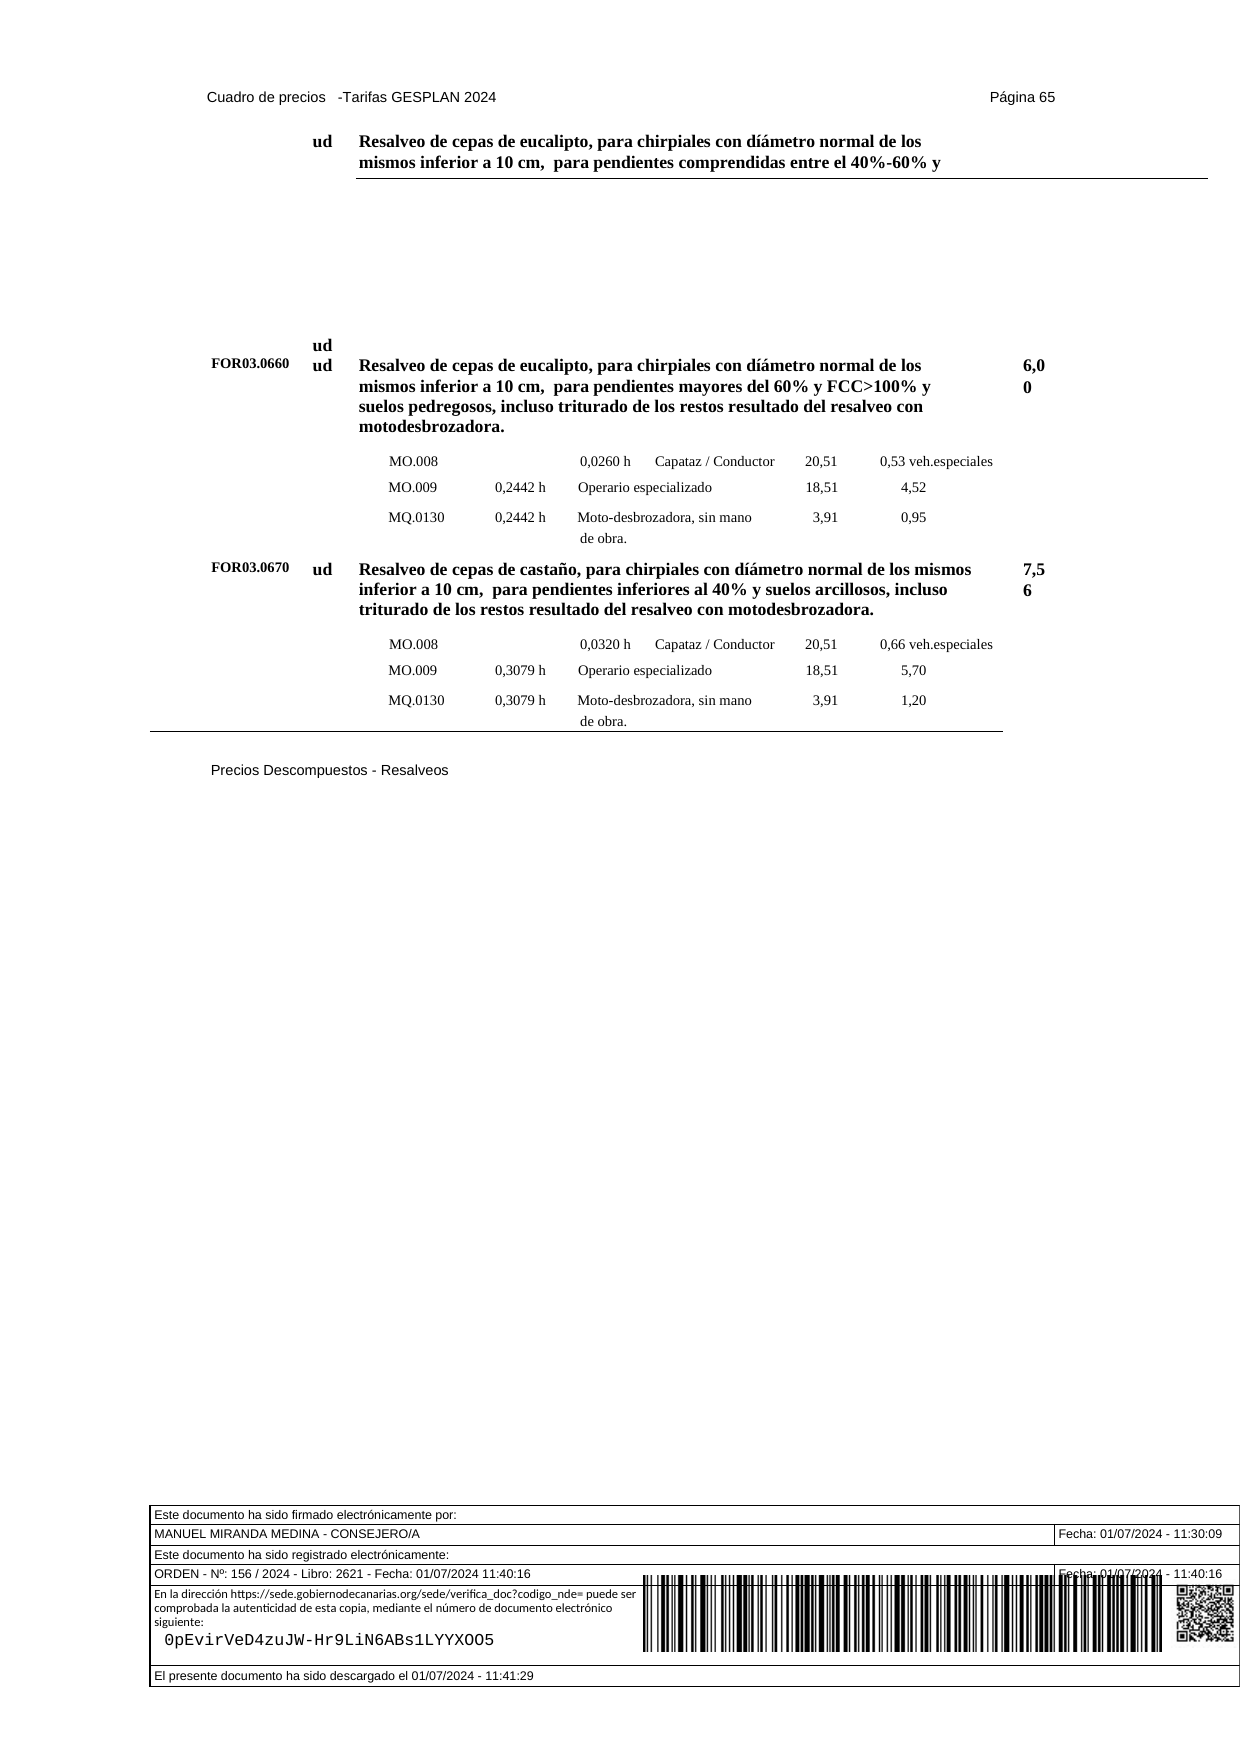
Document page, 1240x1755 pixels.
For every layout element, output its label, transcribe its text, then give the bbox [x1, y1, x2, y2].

table_cell 7,56 [1023, 559, 1053, 732]
table_cell FOR03.0660 [211, 355, 312, 559]
table_cell Resalveo de cepas de castaño, para chirpiales con díámetro normal de los mismos inferior a 10 cm, para pendientes inferiores al 40% y suelos arcillosos, incluso triturado de los restos resultado del resalveo con motodesbrozadora. MO.008 0,0320 h Capataz / Conductor 20,51 0,66 veh.especiales MO.009 0,3079 h Operario especializado 18,51 5,70 MQ.0130 0,3079 h Moto-desbrozadora, sin mano 3,91 1,20 de obra. [359, 559, 1023, 732]
table_cell 6,00 [1023, 355, 1053, 559]
table_cell FOR03.0670 [211, 559, 312, 731]
text Precios Descompuestos - Resalveos [211, 761, 1089, 778]
table_cell Resalveo de cepas de eucalipto, para chirpiales con díámetro normal de los mismos inferior a 10 cm, para pendientes mayores del 60% y FCC>100% y suelos pedregosos, incluso triturado de los restos resultado del resalveo con motodesbrozadora. MO.008 0,0260 h Capataz / Conductor 20,51 0,53 veh.especiales MO.009 0,2442 h Operario especializado 18,51 4,52 MQ.0130 0,2442 h Moto-desbrozadora, sin mano 3,91 0,95 de obra. [359, 355, 1023, 559]
table_cell ud [313, 355, 358, 559]
table_cell ud [313, 559, 358, 731]
